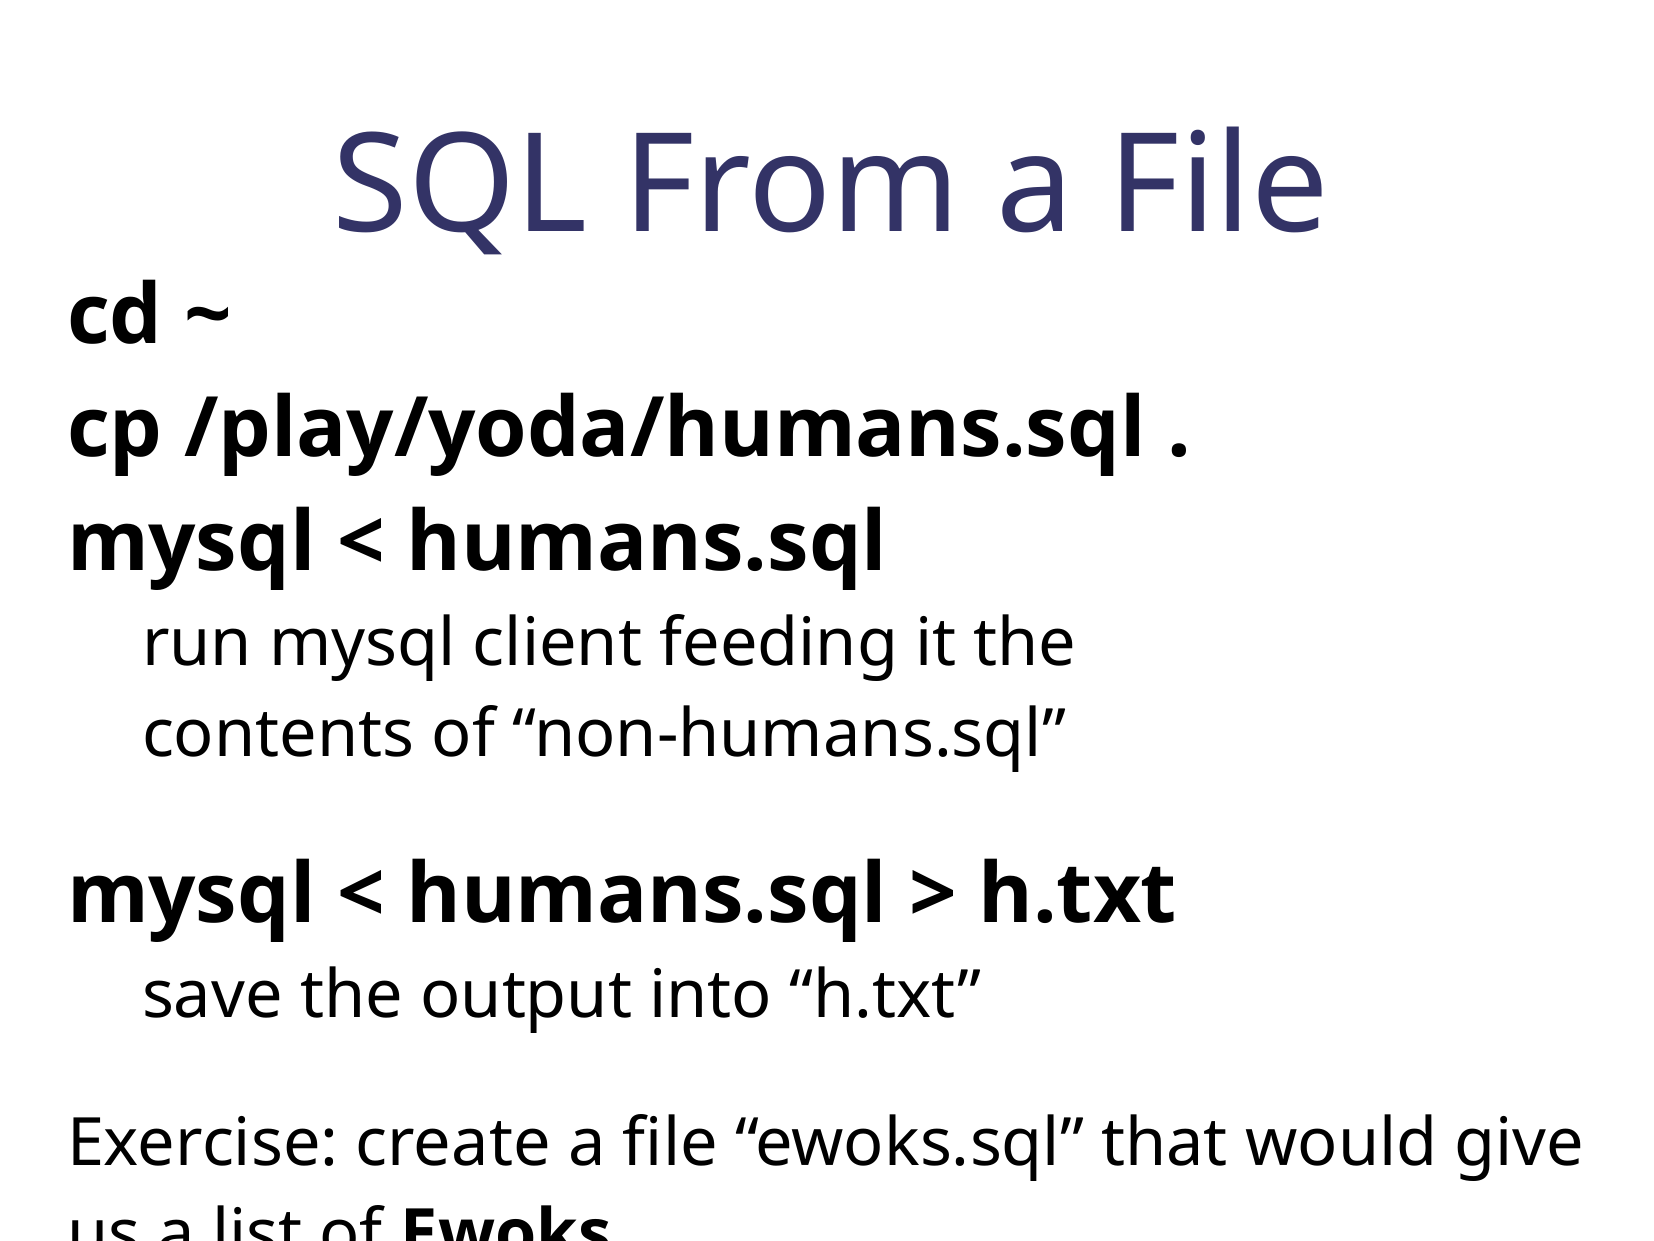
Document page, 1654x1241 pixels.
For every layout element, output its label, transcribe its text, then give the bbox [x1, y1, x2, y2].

title SQL From a File [86, 75, 1576, 283]
subtitle cd ~ cp /play/yoda/humans.sql . mysql < humans.sql run mysql client feeding it the contents of “non-humans.sql” mysql < humans.sql > h.txt save the output into “h.txt” Exercise: create a file “ewoks.sql” that would give us a list of Ewoks. [67, 309, 1654, 1221]
